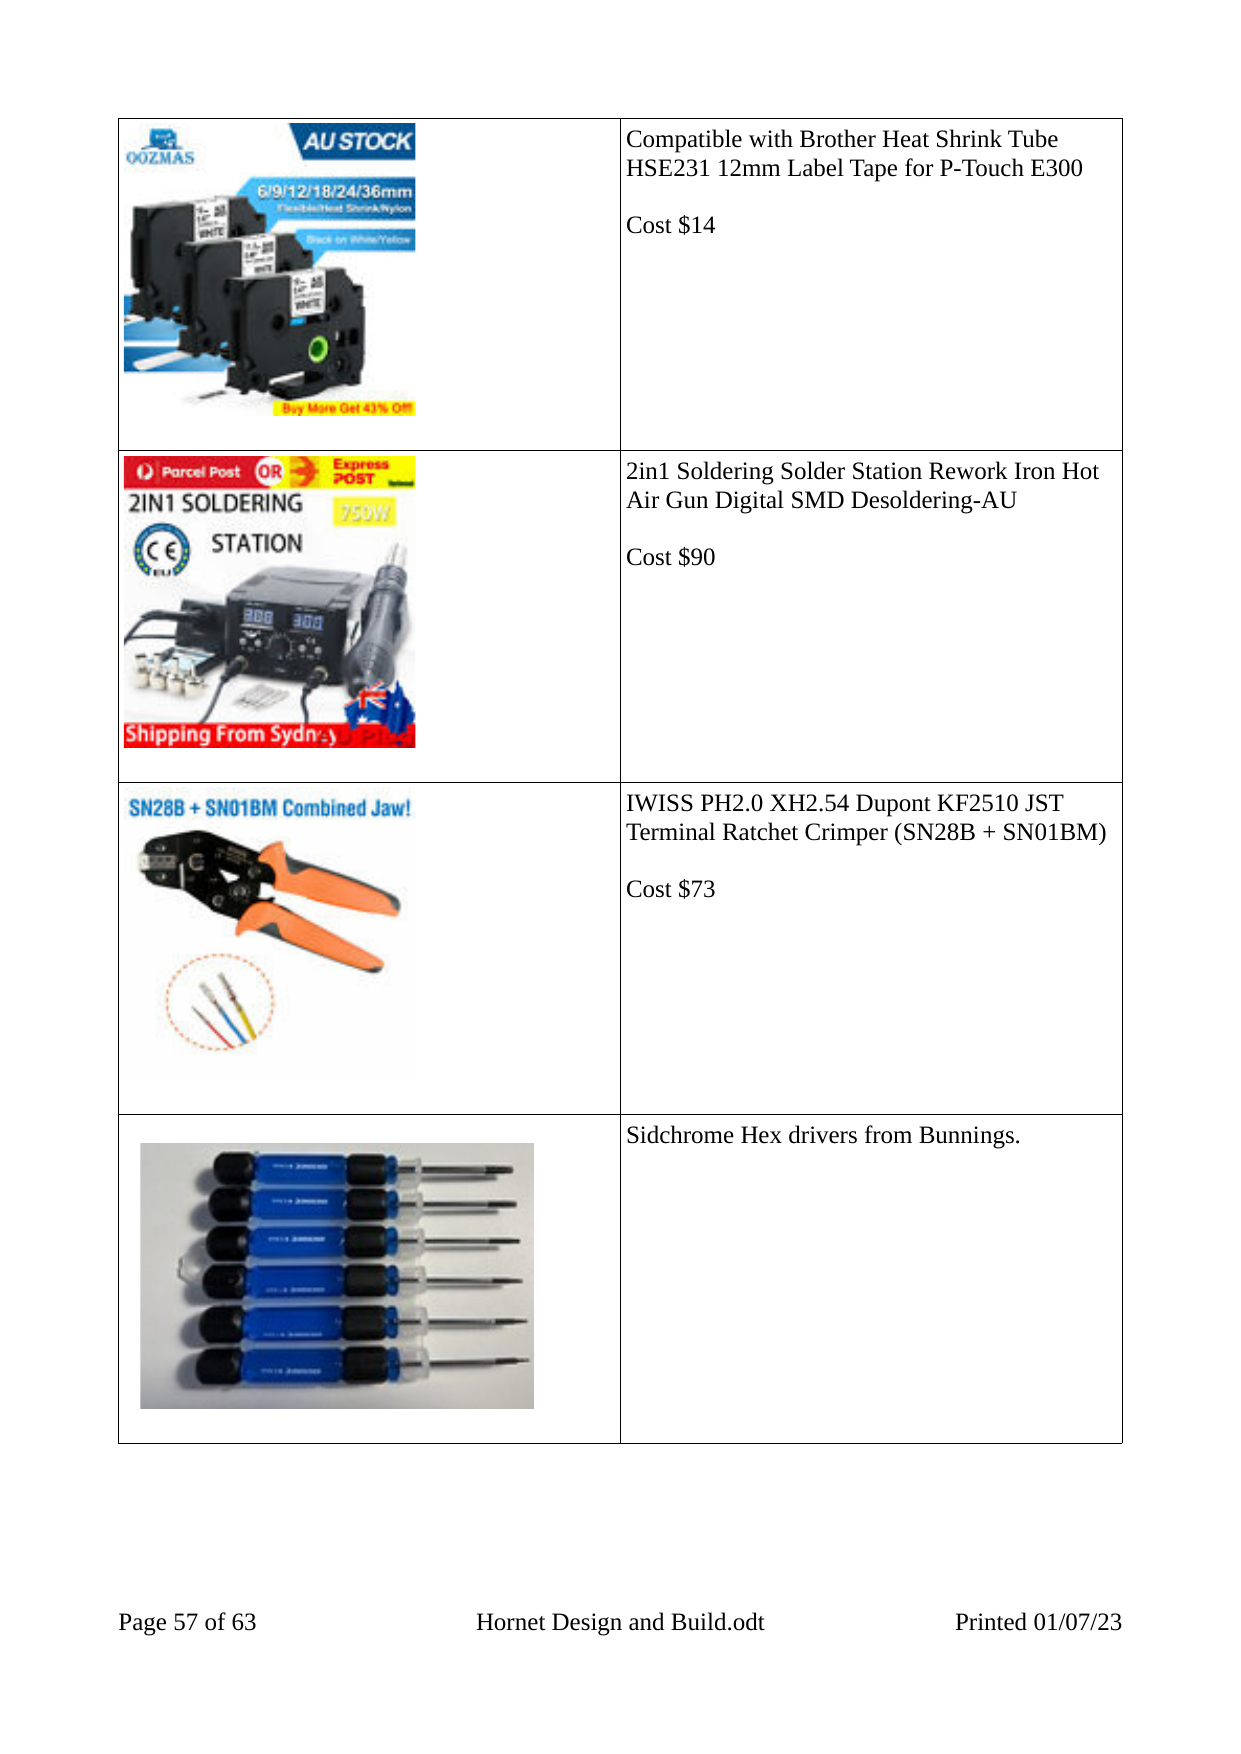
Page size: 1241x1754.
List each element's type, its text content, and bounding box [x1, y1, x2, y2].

table_cell Compatible with Brother Heat Shrink Tube HSE231 12mm Label Tape for P-Touch E300 Cost $14 [621, 119, 1122, 450]
table_cell 2in1 Soldering Solder Station Rework Iron Hot Air Gun Digital SMD Desoldering-AU Cost $90 [621, 451, 1122, 782]
table_cell [119, 783, 620, 1114]
picture [123, 123, 416, 416]
picture [123, 787, 416, 1080]
table_cell [119, 1115, 620, 1443]
picture [123, 456, 416, 748]
picture [140, 1143, 534, 1409]
table_cell [119, 451, 620, 782]
table_cell [119, 119, 620, 450]
table_cell Sidchrome Hex drivers from Bunnings. [621, 1115, 1122, 1443]
table_cell IWISS PH2.0 XH2.54 Dupont KF2510 JST Terminal Ratchet Crimper (SN28B + SN01BM) Cost $73 [621, 783, 1122, 1114]
